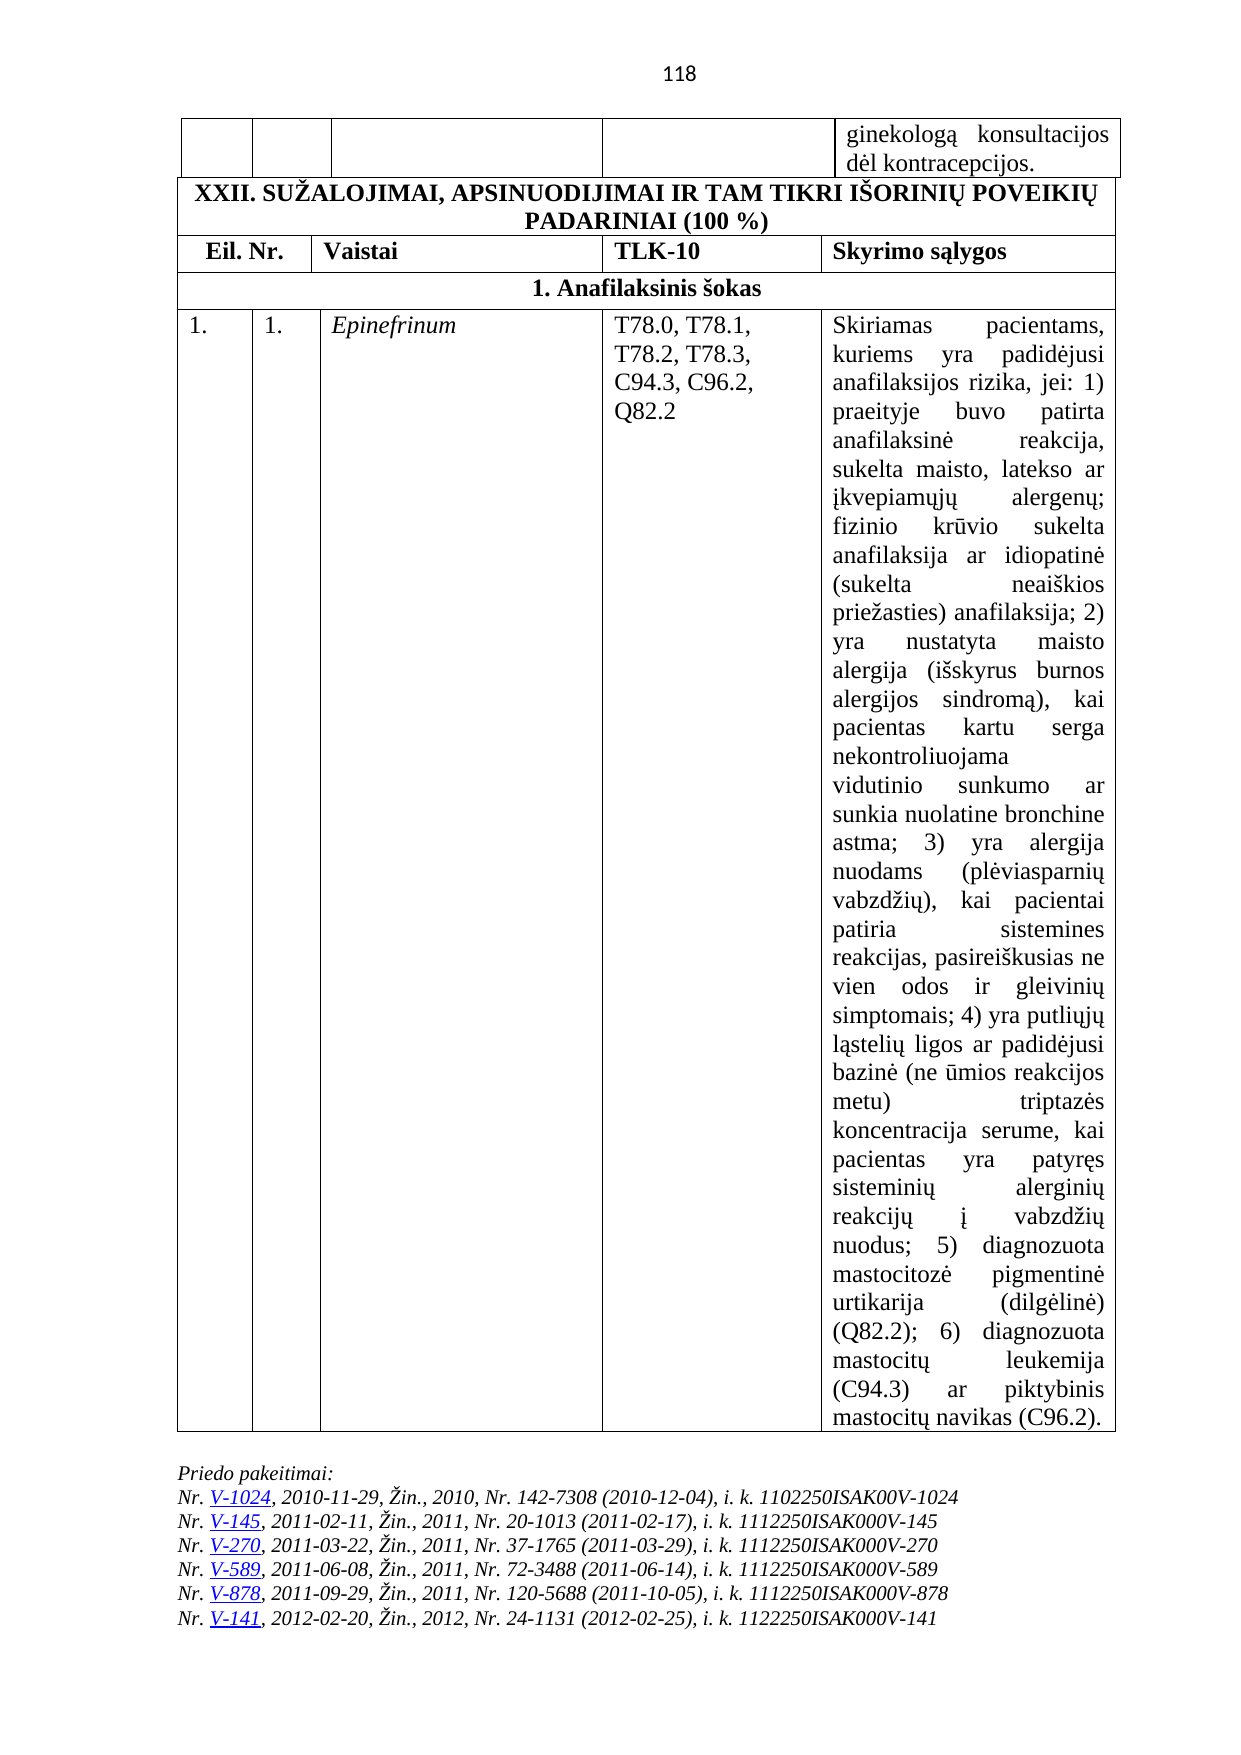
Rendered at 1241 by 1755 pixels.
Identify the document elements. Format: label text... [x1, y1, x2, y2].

table_cell 1. [253, 310, 320, 1431]
text Nr. V-141, 2012-02-20, Žin., 2012, Nr. 24-1131 (2012-02-25), i. k. 1122250ISAK000V-141 [177, 1605, 1181, 1629]
table_cell 1. [178, 310, 252, 1431]
table_cell XXII. SUŽALOJIMAI, APSINUODIJIMAI IR TAM TIKRI IŠORINIŲ POVEIKIŲ PADARINIAI (100 %) [178, 178, 1115, 235]
table_cell [182, 119, 252, 177]
table_cell [1116, 178, 1120, 235]
table_cell [1121, 118, 1126, 177]
table_cell 1. Anafilaksinis šokas [178, 273, 1115, 309]
table_cell [1116, 272, 1120, 309]
table_cell [1116, 235, 1120, 272]
table_cell T78.0, T78.1, T78.2, T78.3, C94.3, C96.2, Q82.2 [603, 310, 821, 1431]
text Nr. V-878, 2011-09-29, Žin., 2011, Nr. 120-5688 (2011-10-05), i. k. 1112250ISAK000V-878 [177, 1581, 1181, 1605]
table_cell [1120, 309, 1126, 1431]
table_cell [1120, 177, 1126, 235]
table_cell ginekologą konsultacijos dėl kontracepcijos. [836, 119, 1120, 177]
table_cell [177, 118, 181, 177]
table_cell [332, 119, 602, 177]
text Priedo pakeitimai: [177, 1461, 1181, 1485]
table_cell Skiriamas pacientams, kuriems yra padidėjusi anafilaksijos rizika, jei: 1) praeityje buvo patirta anafilaksinė reakcija, sukelta maisto, latekso ar įkvepiamųjų alergenų; fizinio krūvio sukelta anafilaksija ar idiopatinė (sukelta neaiškios priežasties) anafilaksija; 2) yra nustatyta maisto alergija (išskyrus burnos alergijos sindromą), kai pacientas kartu serga nekontroliuojama vidutinio sunkumo ar sunkia nuolatine bronchine astma; 3) yra alergija nuodams (plėviasparnių vabzdžių), kai pacientai patiria sistemines reakcijas, pasireiškusias ne vien odos ir gleivinių simptomais; 4) yra putliųjų ląstelių ligos ar padidėjusi bazinė (ne ūmios reakcijos metu) triptazės koncentracija serume, kai pacientas yra patyręs sisteminių alerginių reakcijų į vabzdžių nuodus; 5) diagnozuota mastocitozė pigmentinė urtikarija (dilgėlinė) (Q82.2); 6) diagnozuota mastocitų leukemija (C94.3) ar piktybinis mastocitų navikas (C96.2). [822, 310, 1115, 1431]
table_cell [1120, 235, 1126, 272]
table_cell Skyrimo sąlygos [822, 236, 1115, 272]
text Nr. V-270, 2011-03-22, Žin., 2011, Nr. 37-1765 (2011-03-29), i. k. 1112250ISAK000V-270 [177, 1533, 1181, 1557]
table_cell Epinefrinum [321, 310, 602, 1431]
text Nr. V-1024, 2010-11-29, Žin., 2010, Nr. 142-7308 (2010-12-04), i. k. 1102250ISAK00V-1024 [177, 1485, 1181, 1509]
table_cell [1120, 272, 1126, 309]
table_cell [253, 119, 331, 177]
table_cell TLK-10 [603, 236, 821, 272]
table_cell [1116, 309, 1120, 1431]
text Nr. V-589, 2011-06-08, Žin., 2011, Nr. 72-3488 (2011-06-14), i. k. 1112250ISAK000V-589 [177, 1557, 1181, 1581]
table_cell [603, 119, 834, 177]
table_cell Eil. Nr. [178, 236, 311, 272]
text Nr. V-145, 2011-02-11, Žin., 2011, Nr. 20-1013 (2011-02-17), i. k. 1112250ISAK000V-145 [177, 1509, 1181, 1533]
table_cell Vaistai [312, 236, 602, 272]
